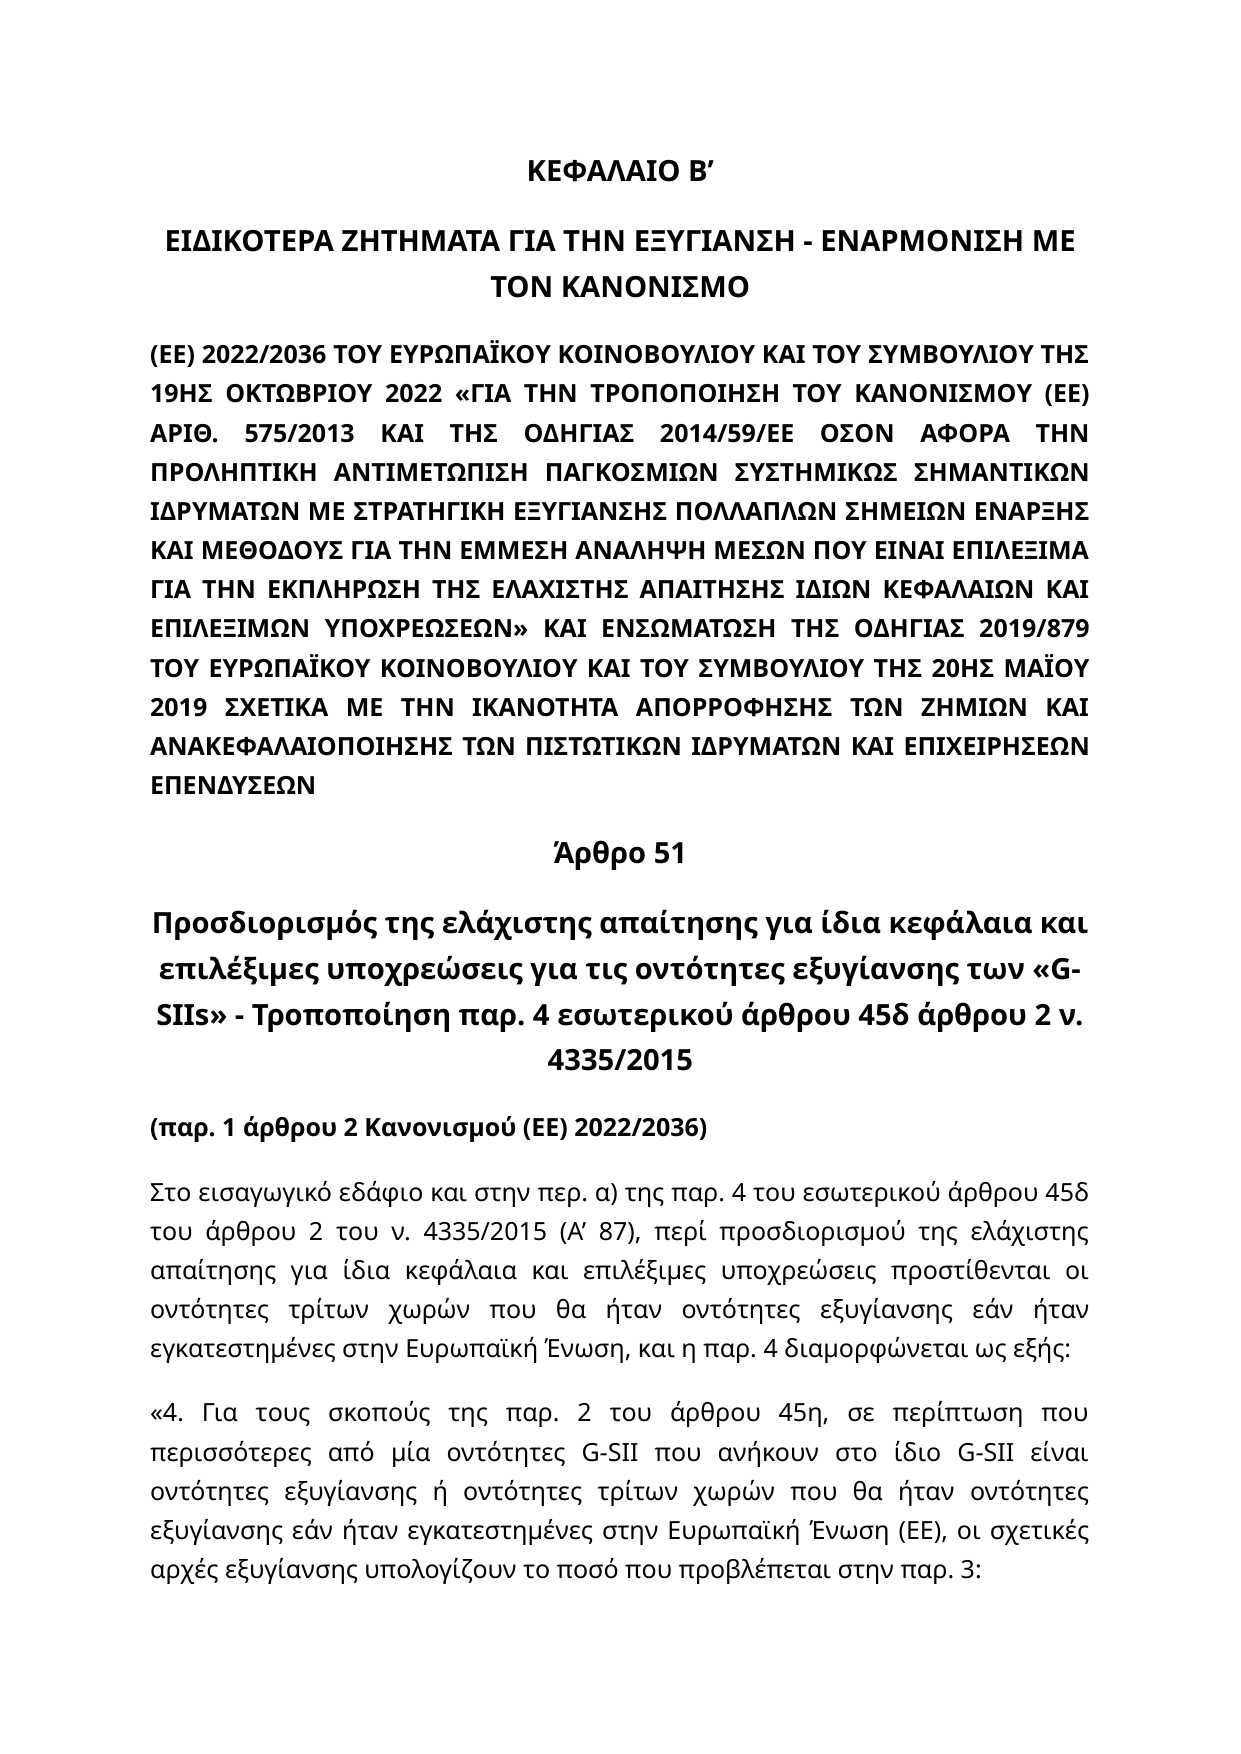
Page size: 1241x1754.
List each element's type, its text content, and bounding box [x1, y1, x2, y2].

text Στο εισαγωγικό εδάφιο και στην περ. α) της παρ. 4 του εσωτερικού άρθρου 45δ του άρθρου 2 του ν. 4335/2015 (Α’ 87), περί προσδιορισμού της ελάχιστης απαίτησης για ίδια κεφάλαια και επιλέξιμες υποχρεώσεις προστίθενται οι οντότητες τρίτων χωρών που θα ήταν οντότητες εξυγίανσης εάν ήταν εγκατεστημένες στην Ευρωπαϊκή Ένωση, και η παρ. 4 διαμορφώνεται ως εξής: [150, 1174, 1090, 1365]
text (παρ. 1 άρθρου 2 Κανονισμού (ΕΕ) 2022/2036) [150, 1110, 1090, 1144]
subtitle Προσδιορισμός της ελάχιστης απαίτησης για ίδια κεφάλαια και επιλέξιμες υποχρεώσεις για τις οντότητες εξυγίανσης των «G-SIIs» - Τροποποίηση παρ. 4 εσωτερικού άρθρου 45δ άρθρου 2 ν. 4335/2015 [150, 902, 1090, 1079]
subtitle ΕΙΔΙΚΟΤΕΡΑ ΖΗΤΗΜΑΤΑ ΓΙΑ ΤΗΝ ΕΞΥΓΙΑΝΣΗ - ΕΝΑΡΜΟΝΙΣΗ ΜΕ ΤΟΝ ΚΑΝΟΝΙΣΜΟ [150, 221, 1090, 306]
subtitle ΚΕΦΑΛΑΙΟ Β’ [150, 150, 1090, 190]
text (ΕΕ) 2022/2036 ΤΟΥ ΕΥΡΩΠΑΪΚΟΥ ΚΟΙΝΟΒΟΥΛΙΟΥ ΚΑΙ ΤΟΥ ΣΥΜΒΟΥΛΙΟΥ ΤΗΣ 19ΗΣ ΟΚΤΩΒΡΙΟΥ 2022 «ΓΙΑ ΤΗΝ ΤΡΟΠΟΠΟΙΗΣΗ ΤΟΥ ΚΑΝΟΝΙΣΜΟΥ (ΕΕ) ΑΡΙΘ. 575/2013 ΚΑΙ ΤΗΣ ΟΔΗΓΙΑΣ 2014/59/ΕΕ ΟΣΟΝ ΑΦΟΡΑ ΤΗΝ ΠΡΟΛΗΠΤΙΚΗ ΑΝΤΙΜΕΤΩΠΙΣΗ ΠΑΓΚΟΣΜΙΩΝ ΣΥΣΤΗΜΙΚΩΣ ΣΗΜΑΝΤΙΚΩΝ ΙΔΡΥΜΑΤΩΝ ΜΕ ΣΤΡΑΤΗΓΙΚΗ ΕΞΥΓΙΑΝΣΗΣ ΠΟΛΛΑΠΛΩΝ ΣΗΜΕΙΩΝ ΕΝΑΡΞΗΣ ΚΑΙ ΜΕΘΟΔΟΥΣ ΓΙΑ ΤΗΝ ΕΜΜΕΣΗ ΑΝΑΛΗΨΗ ΜΕΣΩΝ ΠΟΥ ΕΙΝΑΙ ΕΠΙΛΕΞΙΜΑ ΓΙΑ ΤΗΝ ΕΚΠΛΗΡΩΣΗ ΤΗΣ ΕΛΑΧΙΣΤΗΣ ΑΠΑΙΤΗΣΗΣ ΙΔΙΩΝ ΚΕΦΑΛΑΙΩΝ ΚΑΙ ΕΠΙΛΕΞΙΜΩΝ ΥΠΟΧΡΕΩΣΕΩΝ» ΚΑΙ ΕΝΣΩΜΑΤΩΣΗ ΤΗΣ ΟΔΗΓΙΑΣ 2019/879 ΤΟΥ ΕΥΡΩΠΑΪΚΟΥ ΚΟΙΝΟΒΟΥΛΙΟΥ ΚΑΙ ΤΟΥ ΣΥΜΒΟΥΛΙΟΥ ΤΗΣ 20ΗΣ ΜΑΪΟΥ 2019 ΣΧΕΤΙΚΑ ΜΕ ΤΗΝ ΙΚΑΝΟΤΗΤΑ ΑΠΟΡΡΟΦΗΣΗΣ ΤΩΝ ΖΗΜΙΩΝ ΚΑΙ ΑΝΑΚΕΦΑΛΑΙΟΠΟΙΗΣΗΣ ΤΩΝ ΠΙΣΤΩΤΙΚΩΝ ΙΔΡΥΜΑΤΩΝ ΚΑΙ ΕΠΙΧΕΙΡΗΣΕΩΝ ΕΠΕΝΔΥΣΕΩΝ [150, 337, 1090, 802]
subtitle Άρθρο 51 [150, 832, 1090, 872]
text «4. Για τους σκοπούς της παρ. 2 του άρθρου 45η, σε περίπτωση που περισσότερες από μία οντότητες G-SII που ανήκουν στο ίδιο G-SII είναι οντότητες εξυγίανσης ή οντότητες τρίτων χωρών που θα ήταν οντότητες εξυγίανσης εάν ήταν εγκατεστημένες στην Ευρωπαϊκή Ένωση (ΕΕ), οι σχετικές αρχές εξυγίανσης υπολογίζουν το ποσό που προβλέπεται στην παρ. 3: [150, 1395, 1090, 1586]
